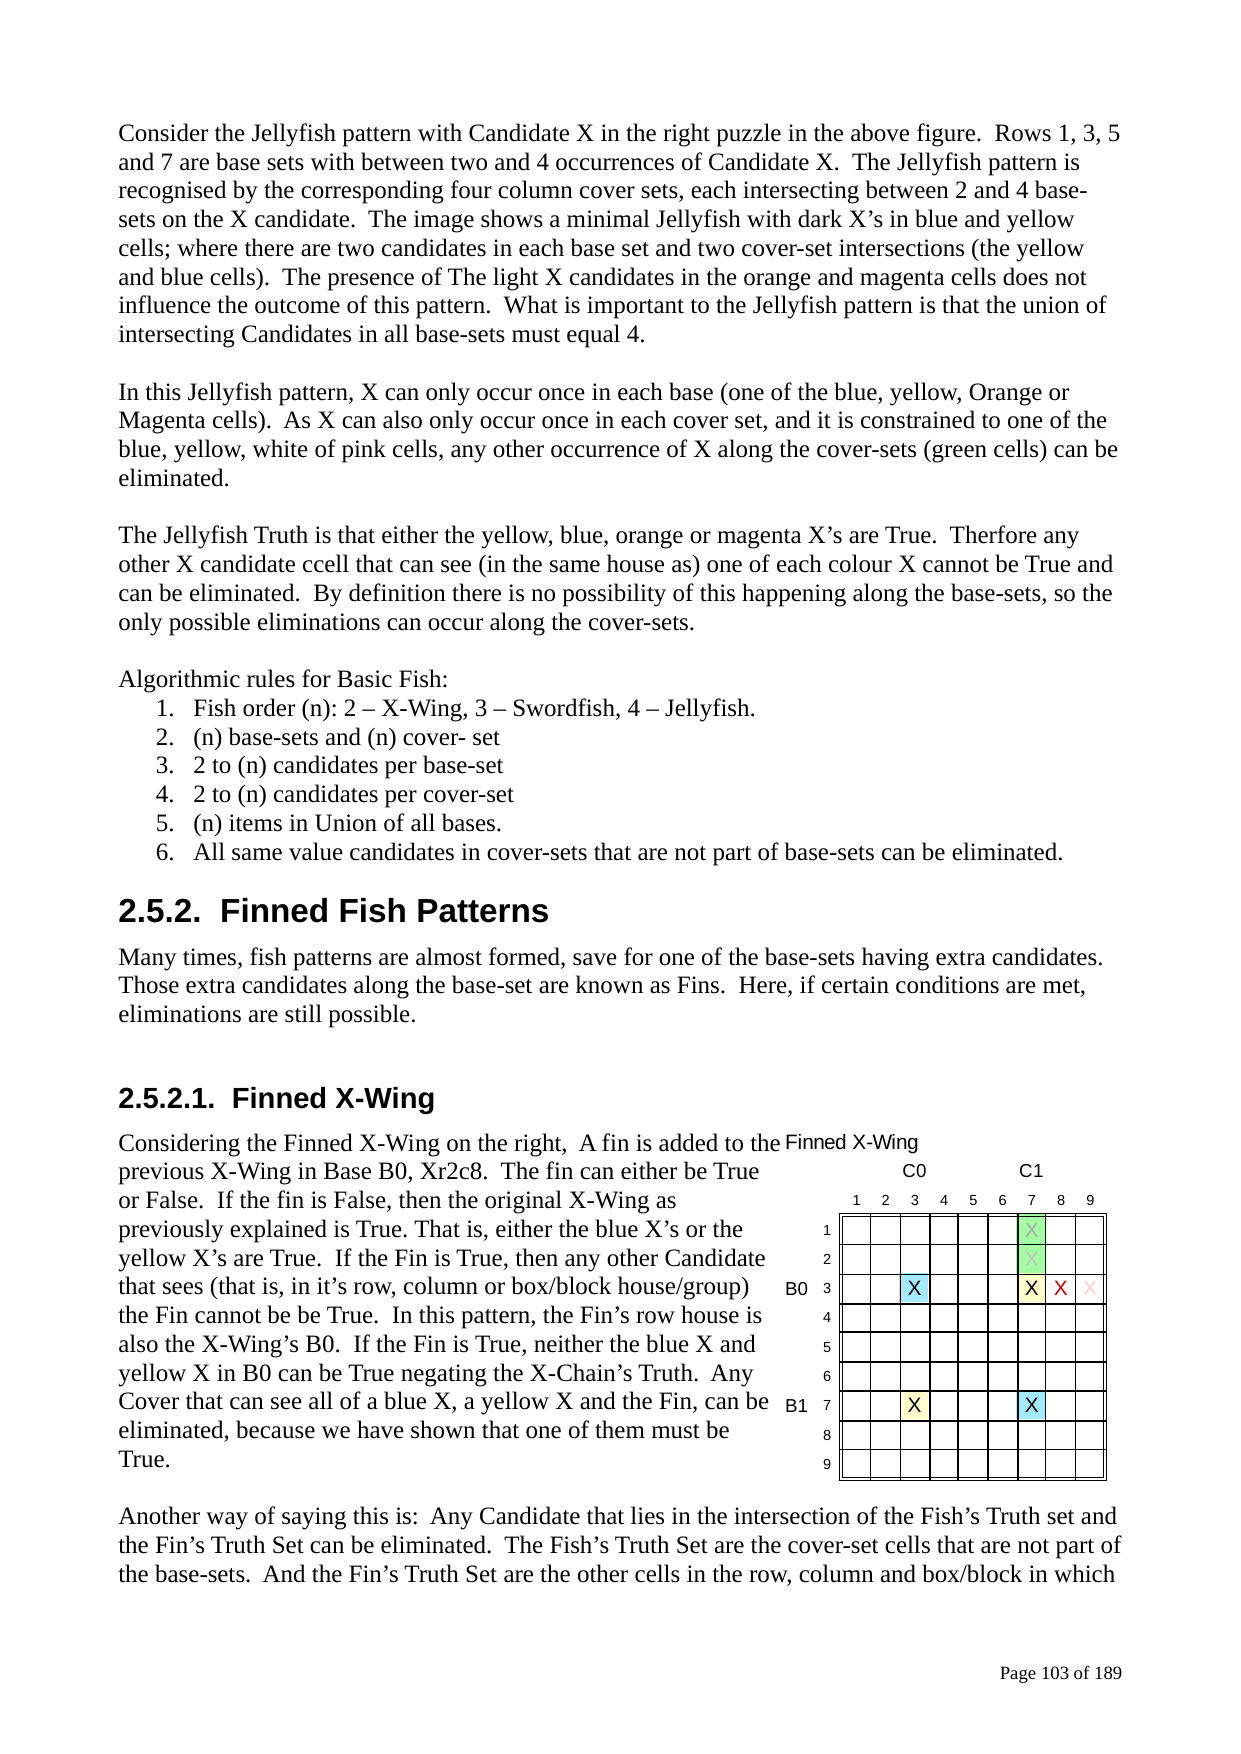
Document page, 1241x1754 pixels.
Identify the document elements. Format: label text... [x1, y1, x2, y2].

text Many times, fish patterns are almost formed, save for one of the base-sets having extra candidates. Those extra candidates along the base-set are known as Fins. Here, if certain conditions are met, eliminations are still possible. [118, 942, 1122, 1028]
list 2 to (n) candidates per base-set [156, 751, 1122, 779]
list (n) base-sets and (n) cover- set [156, 722, 1122, 751]
list All same value candidates in cover-sets that are not part of base-sets can be eliminated. [156, 837, 1122, 866]
list Fish order (n): 2 – X-Wing, 3 – Swordfish, 4 – Jellyfish. [156, 693, 1122, 722]
text Another way of saying this is: Any Candidate that lies in the intersection of the Fish’s Truth set and the Fin’s Truth Set can be eliminated. The Fish’s Truth Set are the cover-set cells that are not part of the base-sets. And the Fin’s Truth Set are the other cells in the row, column and box/block in which [118, 1501, 1122, 1588]
text Considering the Finned X-Wing on the right, A fin is added to the previous X-Wing in Base B0, Xr2c8. The fin can either be True or False. If the fin is False, then the original X-Wing as previously explained is True. That is, either the blue X’s or the yellow X’s are True. If the Fin is True, then any other Candidate that sees (that is, in it’s row, column or box/block house/group) the Fin cannot be be True. In this pattern, the Fin’s row house is also the X-Wing’s B0. If the Fin is True, neither the blue X and yellow X in B0 can be True negating the X-Chain’s Truth. Any Cover that can see all of a blue X, a yellow X and the Fin, can be eliminated, because we have shown that one of them must be True. [118, 1128, 1122, 1473]
list 2 to (n) candidates per cover-set [156, 779, 1122, 808]
text In this Jellyfish pattern, X can only occur once in each base (one of the blue, yellow, Orange or Magenta cells). As X can also only occur once in each cover set, and it is constrained to one of the blue, yellow, white of pink cells, any other occurrence of X along the cover-sets (green cells) can be eliminated. [118, 377, 1122, 492]
subtitle Finned X-Wing [118, 1082, 1122, 1115]
list (n) items in Union of all bases. [156, 808, 1122, 837]
text Algorithmic rules for Basic Fish: [118, 664, 1122, 693]
text The Jellyfish Truth is that either the yellow, blue, orange or magenta X’s are True. Therfore any other X candidate ccell that can see (in the same house as) one of each colour X cannot be True and can be eliminated. By definition there is no possibility of this happening along the base-sets, so the only possible eliminations can occur along the cover-sets. [118, 521, 1122, 636]
text Consider the Jellyfish pattern with Candidate X in the right puzzle in the above figure. Rows 1, 3, 5 and 7 are base sets with between two and 4 occurrences of Candidate X. The Jellyfish pattern is recognised by the corresponding four column cover sets, each intersecting between 2 and 4 base-sets on the X candidate. The image shows a minimal Jellyfish with dark X’s in blue and yellow cells; where there are two candidates in each base set and two cover-set intersections (the yellow and blue cells). The presence of The light X candidates in the orange and magenta cells does not influence the outcome of this pattern. What is important to the Jellyfish pattern is that the union of intersecting Candidates in all base-sets must equal 4. [118, 118, 1122, 348]
subtitle Finned Fish Patterns [118, 891, 1122, 929]
